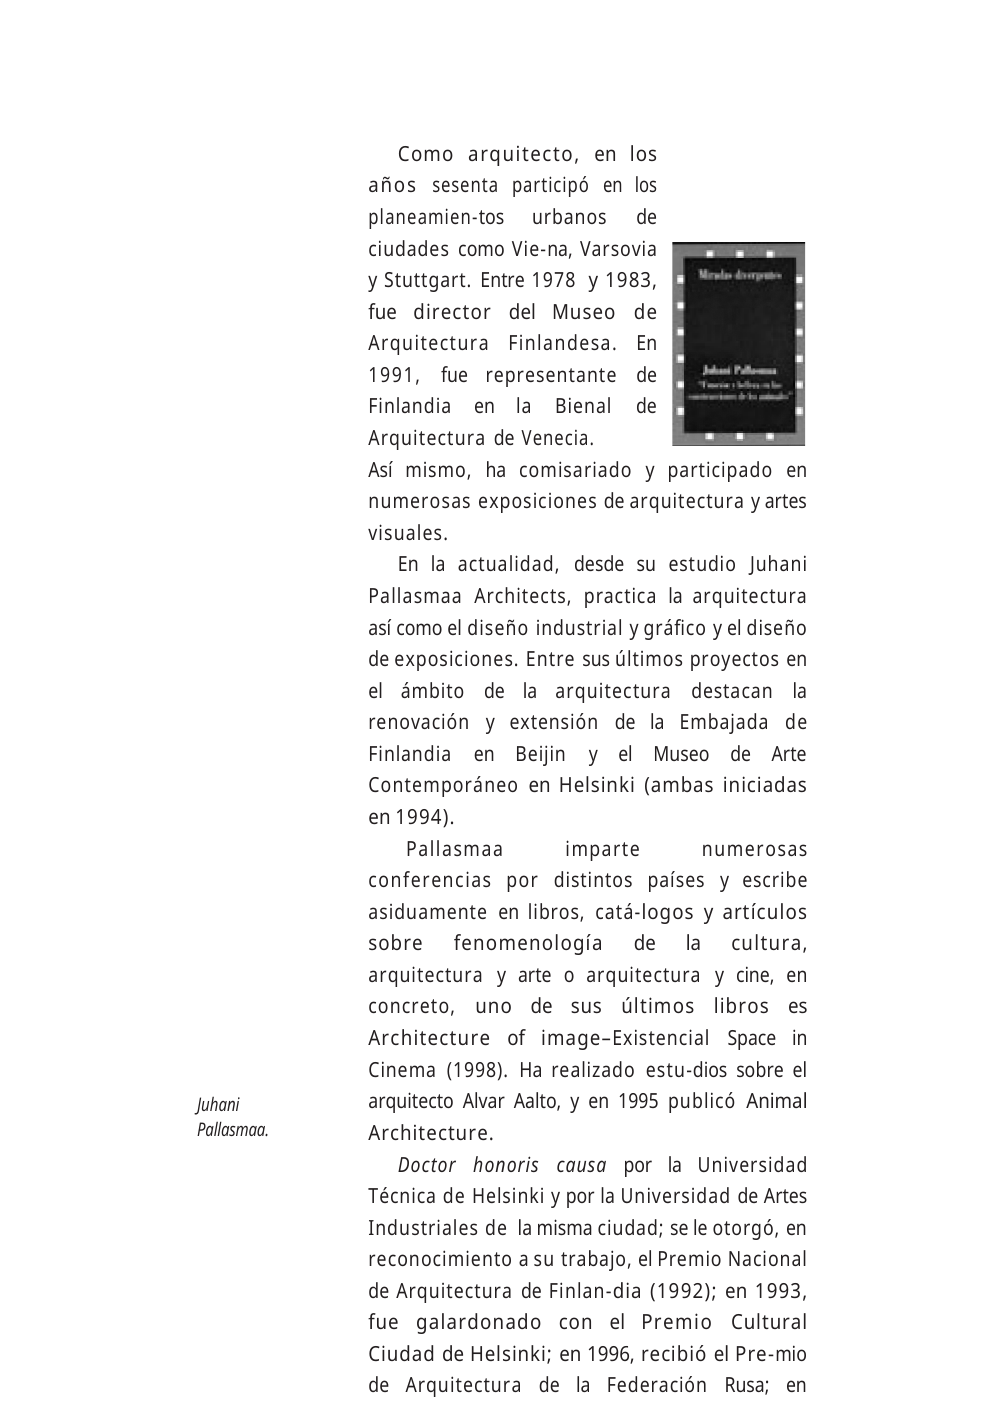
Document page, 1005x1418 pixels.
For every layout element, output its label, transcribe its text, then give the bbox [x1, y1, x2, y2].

text Así mismo, ha comisariado y participado en numerosas exposiciones de arquitectura y artes visuales. [368, 455, 807, 546]
text En la actualidad, desde su estudio Juhani Pallasmaa Architects, practica la arquitectura así como el diseño industrial y gráfico y el diseño de exposiciones. Entre sus últimos proyectos en el ámbito de la arquitectura destacan la renovación y extensión de la Embajada de Finlandia en Beijin y el Museo de Arte Contemporáneo en Helsinki (ambas iniciadas en 1994). [368, 549, 807, 831]
text Juhani Pallasmaa. [197, 1091, 309, 1142]
text Doctor honoris causa por la Universidad Técnica de Helsinki y por la Universidad de Artes Industriales de la misma ciudad; se le otorgó, en reconocimiento a su trabajo, el Premio Nacional de Arquitectura de Finlan-dia (1992); en 1993, fue galardonado con el Premio Cultural Ciudad de Helsinki; en 1996, recibió el Pre-mio de Arquitectura de la Federación Rusa; en 1997, [368, 1150, 807, 1399]
text Como arquitecto, en los años sesenta participó en los planeamien-tos urbanos de ciudades como Vie-na, Varsovia y Stuttgart. Entre 1978 y 1983, fue director del Museo de Arquitectura Finlandesa. En 1991, fue representante de Finlandia en la Bienal de Arquitectura de Venecia. [368, 139, 657, 452]
text Pallasmaa imparte numerosas conferencias por distintos países y escribe asiduamente en libros, catá-logos y artículos sobre fenomenología de la cultura, arquitectura y arte o arquitectura y cine, en concreto, uno de sus últimos libros es Architecture of image–Existencial Space in Cinema (1998). Ha realizado estu-dios sobre el arquitecto Alvar Aalto, y en 1995 publicó Animal Architecture. [368, 834, 807, 1146]
